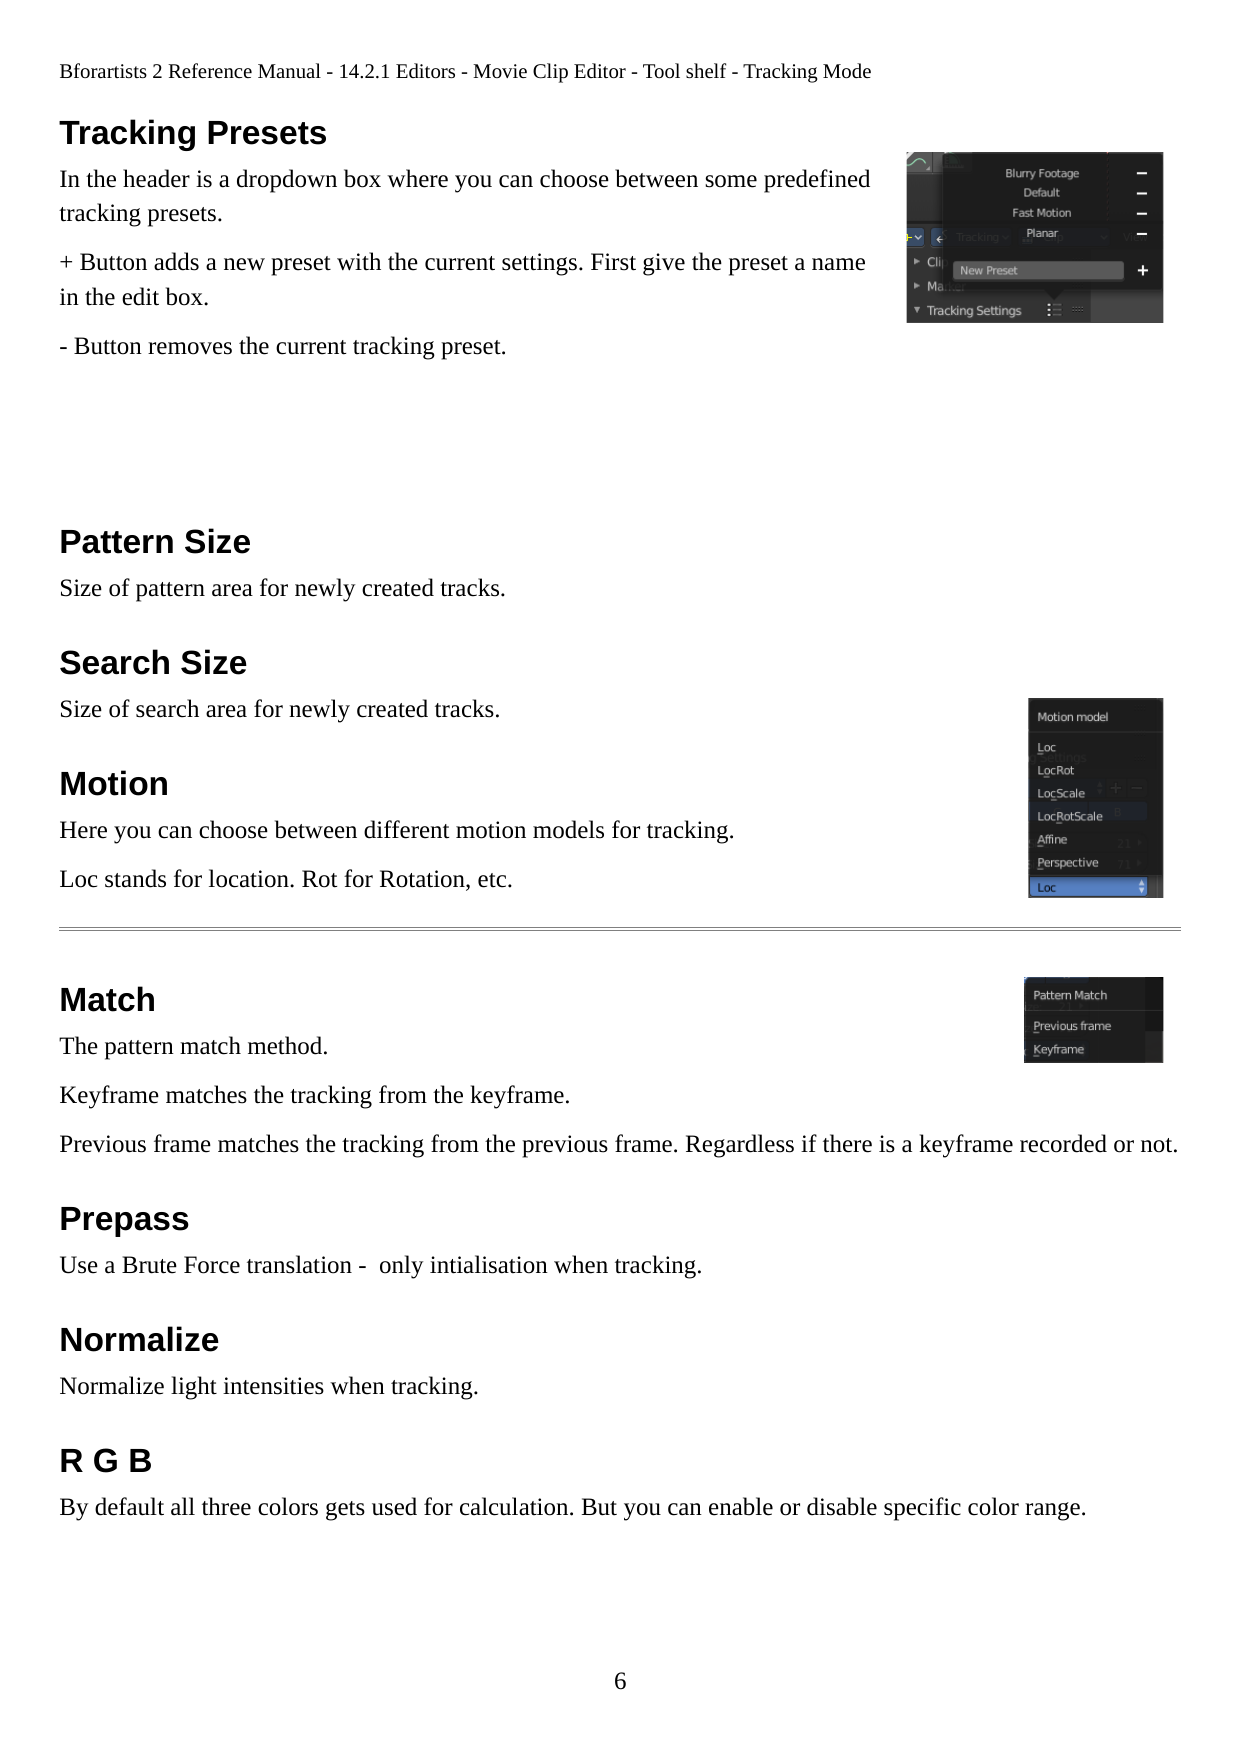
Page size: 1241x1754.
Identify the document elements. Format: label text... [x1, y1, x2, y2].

subtitle Motion [59, 764, 1028, 802]
text Size of search area for newly created tracks. [59, 694, 1181, 723]
text Previous frame matches the tracking from the previous frame. Regardless if there is a keyframe recorded or not. [59, 1129, 1181, 1158]
picture [906, 152, 1164, 323]
subtitle Search Size [59, 643, 1181, 681]
subtitle Normalize [59, 1320, 1181, 1359]
picture [1028, 698, 1164, 898]
subtitle Prepass [59, 1199, 1181, 1238]
picture [1024, 977, 1164, 1063]
text + Button adds a new preset with the current settings. First give the preset a name in the edit box. [59, 247, 906, 311]
text Loc stands for location. Rot for Rotation, etc. [59, 864, 1028, 893]
text Use a Brute Force translation - only intialisation when tracking. [59, 1250, 1181, 1279]
text - Button removes the current tracking preset. [59, 331, 1181, 359]
subtitle Tracking Presets [59, 113, 1181, 151]
subtitle R G B [59, 1441, 1181, 1480]
text Size of pattern area for newly created tracks. [59, 573, 1181, 602]
subtitle [1164, 764, 1181, 802]
text By default all three colors gets used for calculation. But you can enable or disable specific color range. [59, 1492, 1181, 1521]
text The pattern match method. [59, 1031, 1024, 1060]
text Here you can choose between different motion models for tracking. [59, 815, 1028, 844]
subtitle Pattern Size [59, 522, 1181, 560]
subtitle [1164, 980, 1181, 1019]
subtitle Match [59, 980, 1024, 1019]
text In the header is a dropdown box where you can choose between some predefined tracking presets. [59, 164, 906, 227]
text Normalize light intensities when tracking. [59, 1371, 1181, 1400]
text Keyframe matches the tracking from the keyframe. [59, 1080, 1181, 1109]
